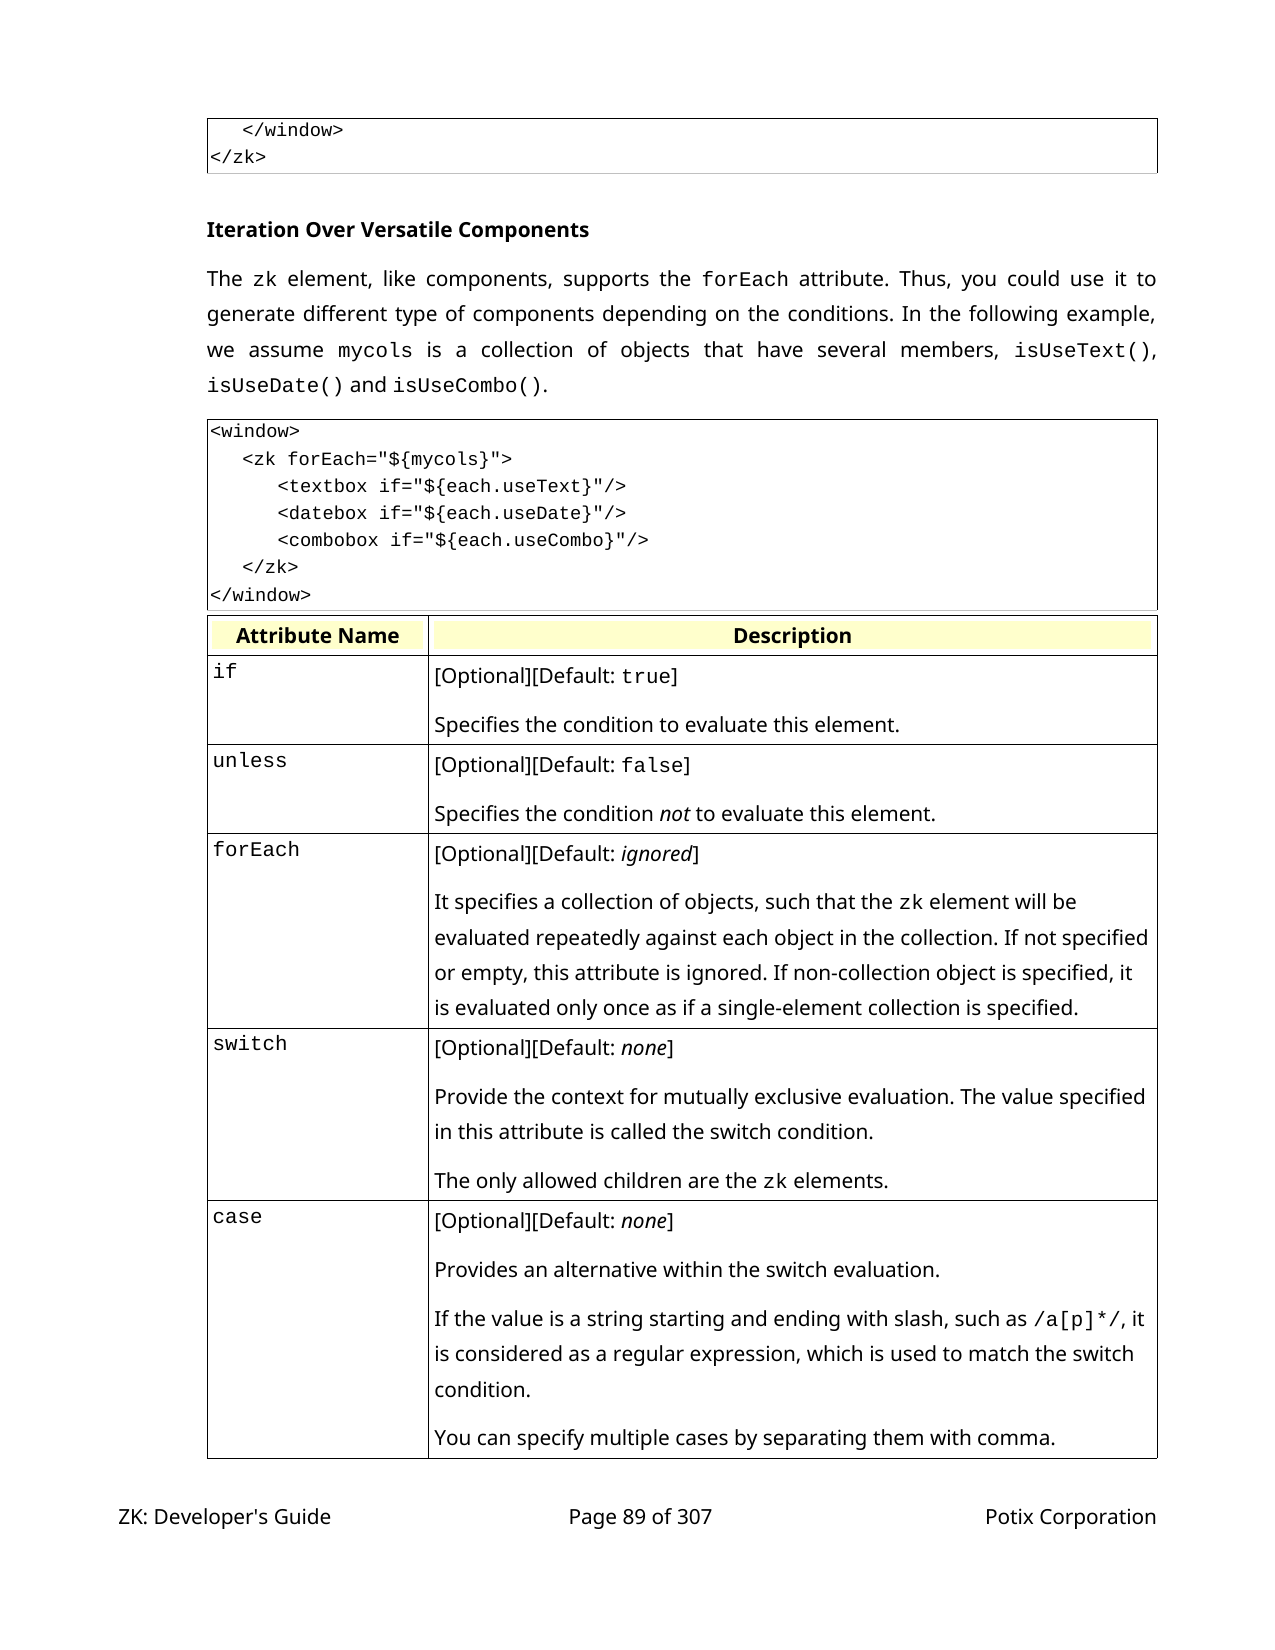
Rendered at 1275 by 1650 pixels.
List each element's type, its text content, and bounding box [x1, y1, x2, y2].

text <textbox if="${each.useText}"/> [208, 474, 1157, 498]
text </window> [208, 582, 1157, 610]
table_cell [Optional][Default: true] Specifies the condition to evaluate this element. [429, 656, 1157, 744]
table_cell unless [208, 745, 428, 833]
table_header Attribute Name [208, 616, 428, 655]
text </zk> [208, 555, 1157, 579]
table_cell switch [208, 1029, 428, 1200]
text <combobox if="${each.useCombo}"/> [208, 528, 1157, 552]
text <zk forEach="${mycols}"> [208, 447, 1157, 471]
table_cell [Optional][Default: none] Provides an alternative within the switch evaluation. If the value is a string starting and ending with slash, such as /a[p]*/, it is considered as a regular expression, which is used to match the switch condition. You can specify multiple cases by separating them with comma. [429, 1201, 1157, 1457]
text <window> [208, 420, 1157, 444]
table_cell [Optional][Default: ignored] It specifies a collection of objects, such that the zk element will be evaluated repeatedly against each object in the collection. If not specified or empty, this attribute is ignored. If non-collection object is specified, it is evaluated only once as if a single-element collection is specified. [429, 834, 1157, 1027]
text </window> [208, 119, 1157, 142]
table_cell if [208, 656, 428, 744]
subtitle Iteration Over Versatile Components [207, 215, 1157, 243]
table_cell [Optional][Default: false] Specifies the condition not to evaluate this element. [429, 745, 1157, 833]
table_cell forEach [208, 834, 428, 1027]
text The zk element, like components, supports the forEach attribute. Thus, you could use it to generate different type of components depending on the conditions. In the following example, we assume mycols is a collection of objects that have several members, isUseText(), isUseDate() and isUseCombo(). [207, 264, 1157, 399]
table_cell case [208, 1201, 428, 1457]
table_header Description [429, 616, 1157, 655]
text <datebox if="${each.useDate}"/> [208, 501, 1157, 525]
text </zk> [208, 145, 1157, 173]
table_cell [Optional][Default: none] Provide the context for mutually exclusive evaluation. The value specified in this attribute is called the switch condition. The only allowed children are the zk elements. [429, 1029, 1157, 1200]
